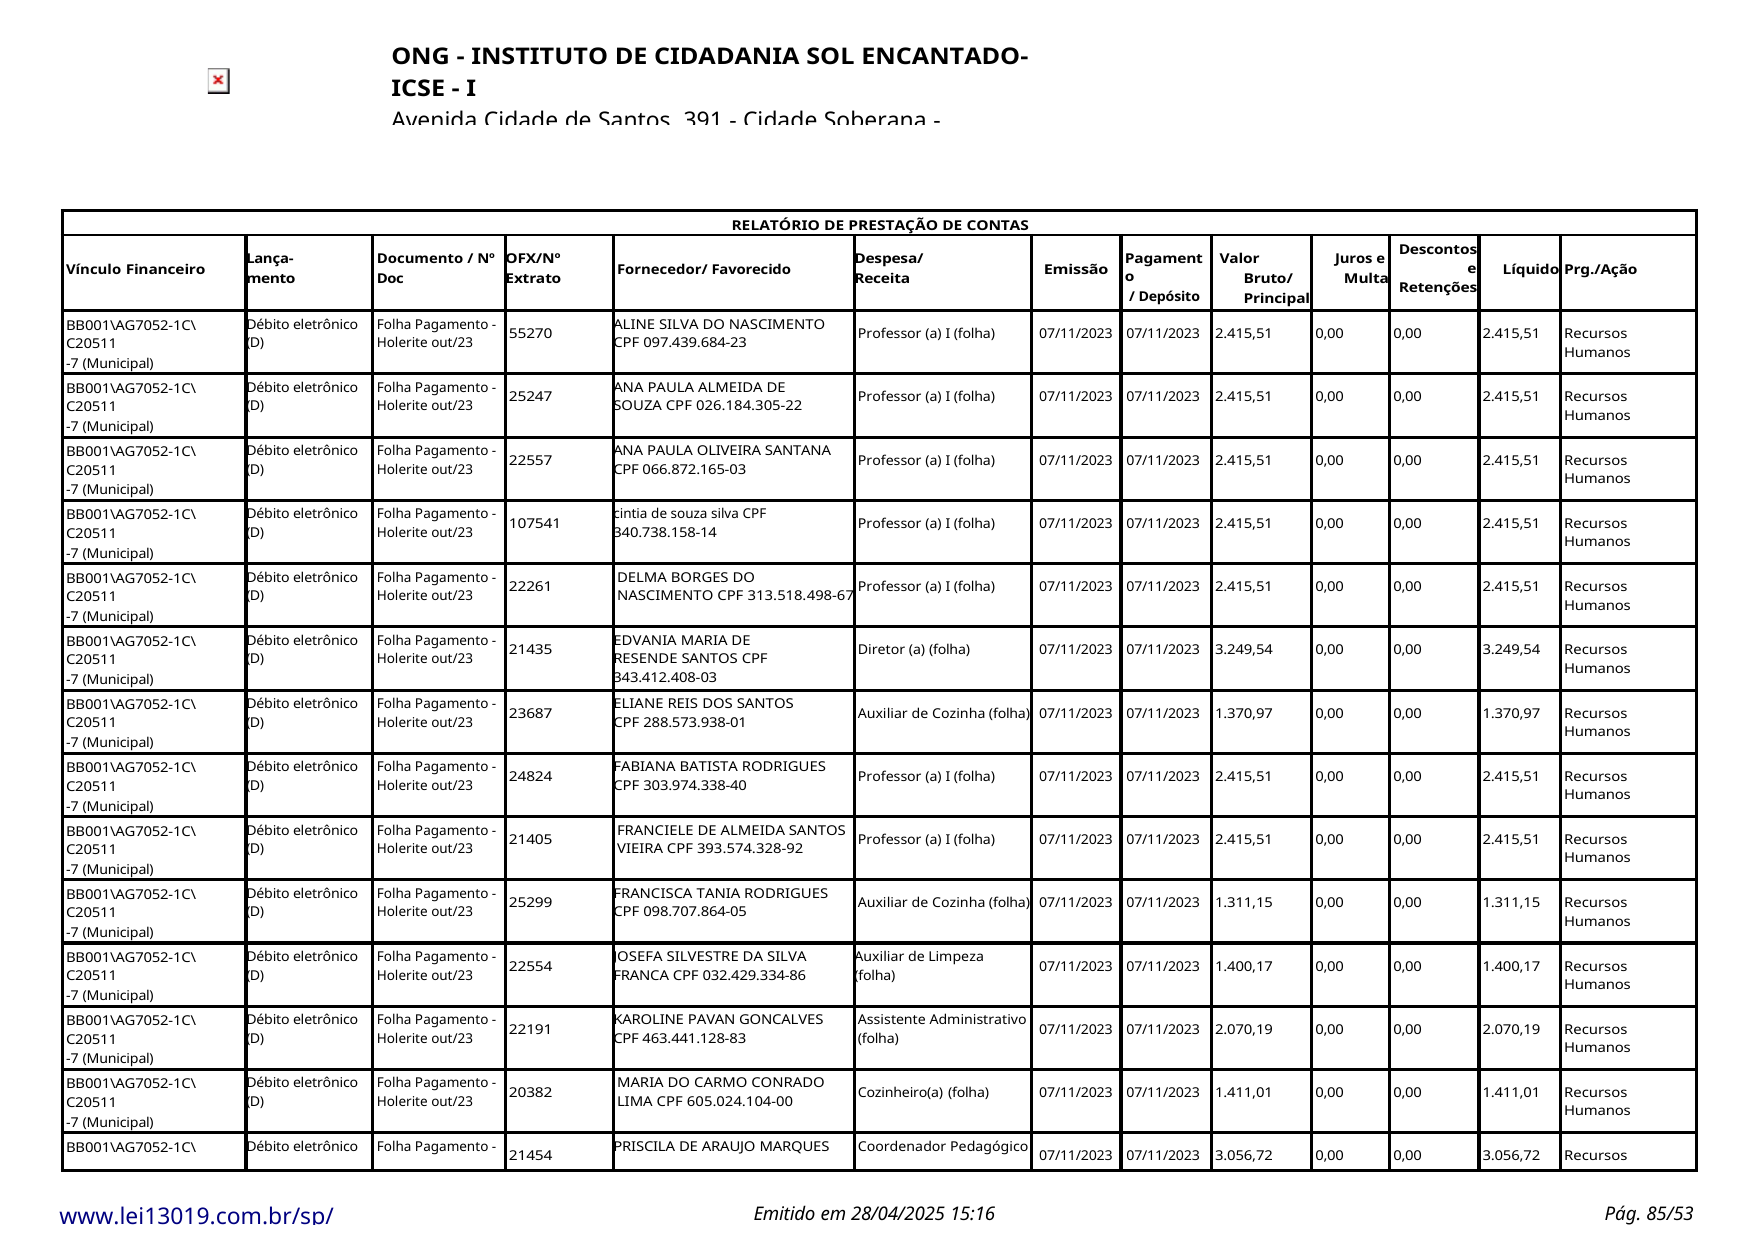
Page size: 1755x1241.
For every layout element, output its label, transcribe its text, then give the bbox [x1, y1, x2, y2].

table_cell 1.370,97 [1481, 692, 1559, 752]
table_cell 07/11/2023 [1123, 881, 1210, 941]
table_cell DELMA BORGES DO NASCIMENTO CPF 313.518.498-67 [615, 565, 853, 625]
table_cell BB001\AG7052-1C\C20511 -7 (Municipal) [64, 312, 244, 372]
table_cell Recursos Humanos [1562, 312, 1695, 372]
table_cell 55270 [507, 312, 612, 372]
table_cell 07/11/2023 [1123, 375, 1210, 436]
table_cell 22554 [507, 945, 612, 1004]
table_cell 0,00 [1313, 881, 1388, 941]
table_cell Recursos Humanos [1562, 439, 1695, 499]
table_cell 1.400,17 [1481, 945, 1559, 1004]
table_cell Recursos Humanos [1562, 502, 1695, 562]
table_cell 0,00 [1391, 312, 1477, 372]
table_cell OFX/Nº Extrato [507, 236, 612, 309]
table_cell 0,00 [1391, 818, 1477, 878]
table_cell Débito eletrônico (D) [248, 692, 371, 752]
table_cell 2.415,51 [1213, 312, 1310, 372]
table_cell Débito eletrônico (D) [248, 312, 371, 372]
table_cell 2.415,51 [1481, 565, 1559, 625]
table_cell 0,00 [1391, 692, 1477, 752]
table_cell Auxiliar de Limpeza (folha) [856, 945, 1030, 1004]
table_cell 0,00 [1391, 439, 1477, 499]
table_cell Vínculo Financeiro [64, 236, 244, 309]
table_cell 07/11/2023 [1123, 1008, 1210, 1068]
table_cell ANA PAULA OLIVEIRA SANTANA CPF 066.872.165-03 [615, 439, 853, 499]
table_cell Débito eletrônico (D) [248, 755, 371, 815]
table_cell 0,00 [1313, 1071, 1388, 1131]
table_cell Coordenador Pedagógico [856, 1134, 1030, 1168]
table_cell 0,00 [1391, 881, 1477, 941]
table_cell 07/11/2023 [1123, 1071, 1210, 1131]
table_cell BB001\AG7052-1C\C20511 -7 (Municipal) [64, 375, 244, 436]
table_cell 07/11/2023 [1033, 502, 1119, 562]
table_cell 0,00 [1313, 1008, 1388, 1068]
table_cell 25247 [507, 375, 612, 436]
table_cell 20382 [507, 1071, 612, 1131]
table_cell 07/11/2023 [1123, 565, 1210, 625]
table_cell Professor (a) I (folha) [856, 502, 1030, 562]
table_cell Auxiliar de Cozinha (folha) [856, 881, 1030, 941]
table_cell Folha Pagamento - Holerite out/23 [374, 502, 504, 562]
table_cell 07/11/2023 [1123, 945, 1210, 1004]
table_cell Folha Pagamento - Holerite out/23 [374, 692, 504, 752]
table_cell 2.415,51 [1481, 439, 1559, 499]
table_cell Folha Pagamento - Holerite out/23 [374, 945, 504, 1004]
table_cell Professor (a) I (folha) [856, 755, 1030, 815]
table_cell Folha Pagamento - Holerite out/23 [374, 439, 504, 499]
table_header RELATÓRIO DE PRESTAÇÃO DE CONTAS [64, 212, 1695, 234]
table_cell 2.415,51 [1213, 818, 1310, 878]
table_cell 2.415,51 [1481, 312, 1559, 372]
table_cell 3.056,72 [1481, 1134, 1559, 1168]
table_cell 0,00 [1391, 1071, 1477, 1131]
table_cell 07/11/2023 [1033, 375, 1119, 436]
table_cell 0,00 [1313, 1134, 1388, 1168]
table_cell 0,00 [1313, 628, 1388, 688]
table_cell Recursos Humanos [1562, 1071, 1695, 1131]
table_cell 0,00 [1313, 755, 1388, 815]
table_cell 1.370,97 [1213, 692, 1310, 752]
table_cell Débito eletrônico (D) [248, 818, 371, 878]
table_cell Líquido [1481, 236, 1559, 309]
table_cell BB001\AG7052-1C\ [64, 1134, 244, 1168]
table_cell 07/11/2023 [1123, 312, 1210, 372]
table_cell ANA PAULA ALMEIDA DE SOUZA CPF 026.184.305-22 [615, 375, 853, 436]
table_cell 07/11/2023 [1033, 945, 1119, 1004]
table_cell Folha Pagamento - Holerite out/23 [374, 818, 504, 878]
table_cell KAROLINE PAVAN GONCALVES CPF 463.441.128-83 [615, 1008, 853, 1068]
table_cell Despesa/ Receita [856, 236, 1030, 309]
table_cell 2.415,51 [1213, 755, 1310, 815]
table_cell Cozinheiro(a) (folha) [856, 1071, 1030, 1131]
table_cell Débito eletrônico [248, 1134, 371, 1168]
table_cell 1.311,15 [1213, 881, 1310, 941]
table_cell Débito eletrônico (D) [248, 881, 371, 941]
table_cell 07/11/2023 [1033, 312, 1119, 372]
table_cell JOSEFA SILVESTRE DA SILVA FRANCA CPF 032.429.334-86 [615, 945, 853, 1004]
table_cell Recursos Humanos [1562, 692, 1695, 752]
table_cell 2.415,51 [1213, 375, 1310, 436]
table_cell Recursos Humanos [1562, 565, 1695, 625]
table_cell BB001\AG7052-1C\C20511 -7 (Municipal) [64, 628, 244, 688]
table_cell 2.070,19 [1213, 1008, 1310, 1068]
table_cell 24824 [507, 755, 612, 815]
table_cell Folha Pagamento - Holerite out/23 [374, 1071, 504, 1131]
table_cell Débito eletrônico (D) [248, 439, 371, 499]
table_cell 21405 [507, 818, 612, 878]
table_cell BB001\AG7052-1C\C20511 -7 (Municipal) [64, 1008, 244, 1068]
table_cell 0,00 [1391, 375, 1477, 436]
table_cell 0,00 [1313, 945, 1388, 1004]
table_cell Recursos [1562, 1134, 1695, 1168]
table_cell 1.400,17 [1213, 945, 1310, 1004]
table_cell 07/11/2023 [1123, 439, 1210, 499]
table_cell 07/11/2023 [1033, 692, 1119, 752]
table_cell BB001\AG7052-1C\C20511 -7 (Municipal) [64, 1071, 244, 1131]
table_cell 07/11/2023 [1033, 628, 1119, 688]
table_cell 0,00 [1313, 692, 1388, 752]
table_cell 0,00 [1313, 439, 1388, 499]
table_cell 21454 [507, 1134, 612, 1168]
table_cell Prg./Ação [1562, 236, 1695, 309]
table_cell ELIANE REIS DOS SANTOS CPF 288.573.938-01 [615, 692, 853, 752]
table_cell 22557 [507, 439, 612, 499]
table_cell Recursos Humanos [1562, 1008, 1695, 1068]
table_cell 07/11/2023 [1033, 1134, 1119, 1168]
table_cell 2.415,51 [1481, 502, 1559, 562]
table_cell BB001\AG7052-1C\C20511 -7 (Municipal) [64, 755, 244, 815]
table_cell Professor (a) I (folha) [856, 312, 1030, 372]
table_cell Recursos Humanos [1562, 628, 1695, 688]
table_cell Pagamento / Depósito [1123, 236, 1210, 309]
table_cell Professor (a) I (folha) [856, 439, 1030, 499]
table_cell Débito eletrônico (D) [248, 502, 371, 562]
table_cell 0,00 [1391, 1008, 1477, 1068]
table_cell FRANCISCA TANIA RODRIGUES CPF 098.707.864-05 [615, 881, 853, 941]
table_cell 0,00 [1313, 565, 1388, 625]
table_cell Débito eletrônico (D) [248, 945, 371, 1004]
table_cell BB001\AG7052-1C\C20511 -7 (Municipal) [64, 818, 244, 878]
table_cell Professor (a) I (folha) [856, 565, 1030, 625]
table_cell Folha Pagamento - Holerite out/23 [374, 375, 504, 436]
table_cell Folha Pagamento - Holerite out/23 [374, 1008, 504, 1068]
table_cell Recursos Humanos [1562, 375, 1695, 436]
table_cell Emissão [1033, 236, 1119, 309]
table_cell 3.056,72 [1213, 1134, 1310, 1168]
table_cell FABIANA BATISTA RODRIGUES CPF 303.974.338-40 [615, 755, 853, 815]
table_cell Auxiliar de Cozinha (folha) [856, 692, 1030, 752]
table_cell Débito eletrônico (D) [248, 1008, 371, 1068]
table_cell 1.411,01 [1481, 1071, 1559, 1131]
table_cell 2.415,51 [1213, 502, 1310, 562]
table_cell BB001\AG7052-1C\C20511 -7 (Municipal) [64, 502, 244, 562]
table_cell 1.311,15 [1481, 881, 1559, 941]
table_cell 07/11/2023 [1123, 755, 1210, 815]
table_cell 07/11/2023 [1033, 755, 1119, 815]
table_cell Débito eletrônico (D) [248, 1071, 371, 1131]
table_cell 2.415,51 [1481, 375, 1559, 436]
table_cell 07/11/2023 [1033, 818, 1119, 878]
table_cell cintia de souza silva CPF 340.738.158-14 [615, 502, 853, 562]
table_cell Fornecedor/ Favorecido [615, 236, 853, 309]
table_cell Débito eletrônico (D) [248, 565, 371, 625]
table_cell 2.415,51 [1213, 439, 1310, 499]
table_cell FRANCIELE DE ALMEIDA SANTOS VIEIRA CPF 393.574.328-92 [615, 818, 853, 878]
table_cell 0,00 [1391, 755, 1477, 815]
table_cell 07/11/2023 [1123, 1134, 1210, 1168]
table_cell Folha Pagamento - Holerite out/23 [374, 755, 504, 815]
table_cell 07/11/2023 [1033, 439, 1119, 499]
table_cell 07/11/2023 [1123, 818, 1210, 878]
table_cell 07/11/2023 [1123, 628, 1210, 688]
table_cell 0,00 [1391, 1134, 1477, 1168]
table_cell 07/11/2023 [1033, 1008, 1119, 1068]
table_cell 0,00 [1313, 375, 1388, 436]
table_cell BB001\AG7052-1C\C20511 -7 (Municipal) [64, 439, 244, 499]
table_cell EDVANIA MARIA DE RESENDE SANTOS CPF 343.412.408-03 [615, 628, 853, 688]
table_cell Diretor (a) (folha) [856, 628, 1030, 688]
table_cell 2.415,51 [1481, 818, 1559, 878]
table_cell 0,00 [1391, 502, 1477, 562]
table_cell Folha Pagamento - Holerite out/23 [374, 312, 504, 372]
table_cell Folha Pagamento - Holerite out/23 [374, 881, 504, 941]
table_cell 07/11/2023 [1033, 1071, 1119, 1131]
table_cell Juros e Multa [1313, 236, 1388, 309]
table_cell 2.415,51 [1481, 755, 1559, 815]
table_cell Valor Bruto/ Principal [1213, 236, 1310, 309]
table_cell 2.415,51 [1213, 565, 1310, 625]
table_cell Recursos Humanos [1562, 945, 1695, 1004]
table_cell Recursos Humanos [1562, 755, 1695, 815]
table_cell 25299 [507, 881, 612, 941]
table_cell 2.070,19 [1481, 1008, 1559, 1068]
table_cell MARIA DO CARMO CONRADO LIMA CPF 605.024.104-00 [615, 1071, 853, 1131]
table_cell 107541 [507, 502, 612, 562]
table_cell 07/11/2023 [1033, 565, 1119, 625]
table_cell Descontos e Retenções [1391, 236, 1477, 309]
table_cell 23687 [507, 692, 612, 752]
table_cell 22261 [507, 565, 612, 625]
table_cell Professor (a) I (folha) [856, 818, 1030, 878]
table_cell Débito eletrônico (D) [248, 375, 371, 436]
table_cell Recursos Humanos [1562, 818, 1695, 878]
table_cell PRISCILA DE ARAUJO MARQUES [615, 1134, 853, 1168]
table_cell 07/11/2023 [1033, 881, 1119, 941]
table_cell 0,00 [1313, 312, 1388, 372]
table_cell BB001\AG7052-1C\C20511 -7 (Municipal) [64, 565, 244, 625]
table_cell 0,00 [1391, 945, 1477, 1004]
table_cell Professor (a) I (folha) [856, 375, 1030, 436]
table_cell 07/11/2023 [1123, 502, 1210, 562]
table_cell 07/11/2023 [1123, 692, 1210, 752]
table_cell 0,00 [1391, 628, 1477, 688]
table_cell 21435 [507, 628, 612, 688]
table_cell BB001\AG7052-1C\C20511 -7 (Municipal) [64, 945, 244, 1004]
table_cell Débito eletrônico (D) [248, 628, 371, 688]
table_cell Recursos Humanos [1562, 881, 1695, 941]
table_cell 1.411,01 [1213, 1071, 1310, 1131]
table_cell Assistente Administrativo (folha) [856, 1008, 1030, 1068]
table_cell Folha Pagamento - Holerite out/23 [374, 565, 504, 625]
table_cell 0,00 [1313, 502, 1388, 562]
table_cell BB001\AG7052-1C\C20511 -7 (Municipal) [64, 692, 244, 752]
table_cell 22191 [507, 1008, 612, 1068]
table_cell 3.249,54 [1481, 628, 1559, 688]
table_cell 3.249,54 [1213, 628, 1310, 688]
table_cell BB001\AG7052-1C\C20511 -7 (Municipal) [64, 881, 244, 941]
table_cell 0,00 [1313, 818, 1388, 878]
table_cell Folha Pagamento - Holerite out/23 [374, 628, 504, 688]
table_cell Folha Pagamento [374, 1134, 504, 1168]
table_cell Lança- mento [248, 236, 371, 309]
table_cell 0,00 [1391, 565, 1477, 625]
table_cell Documento / Nº Doc [374, 236, 504, 309]
table_cell ALINE SILVA DO NASCIMENTO CPF 097.439.684-23 [615, 312, 853, 372]
